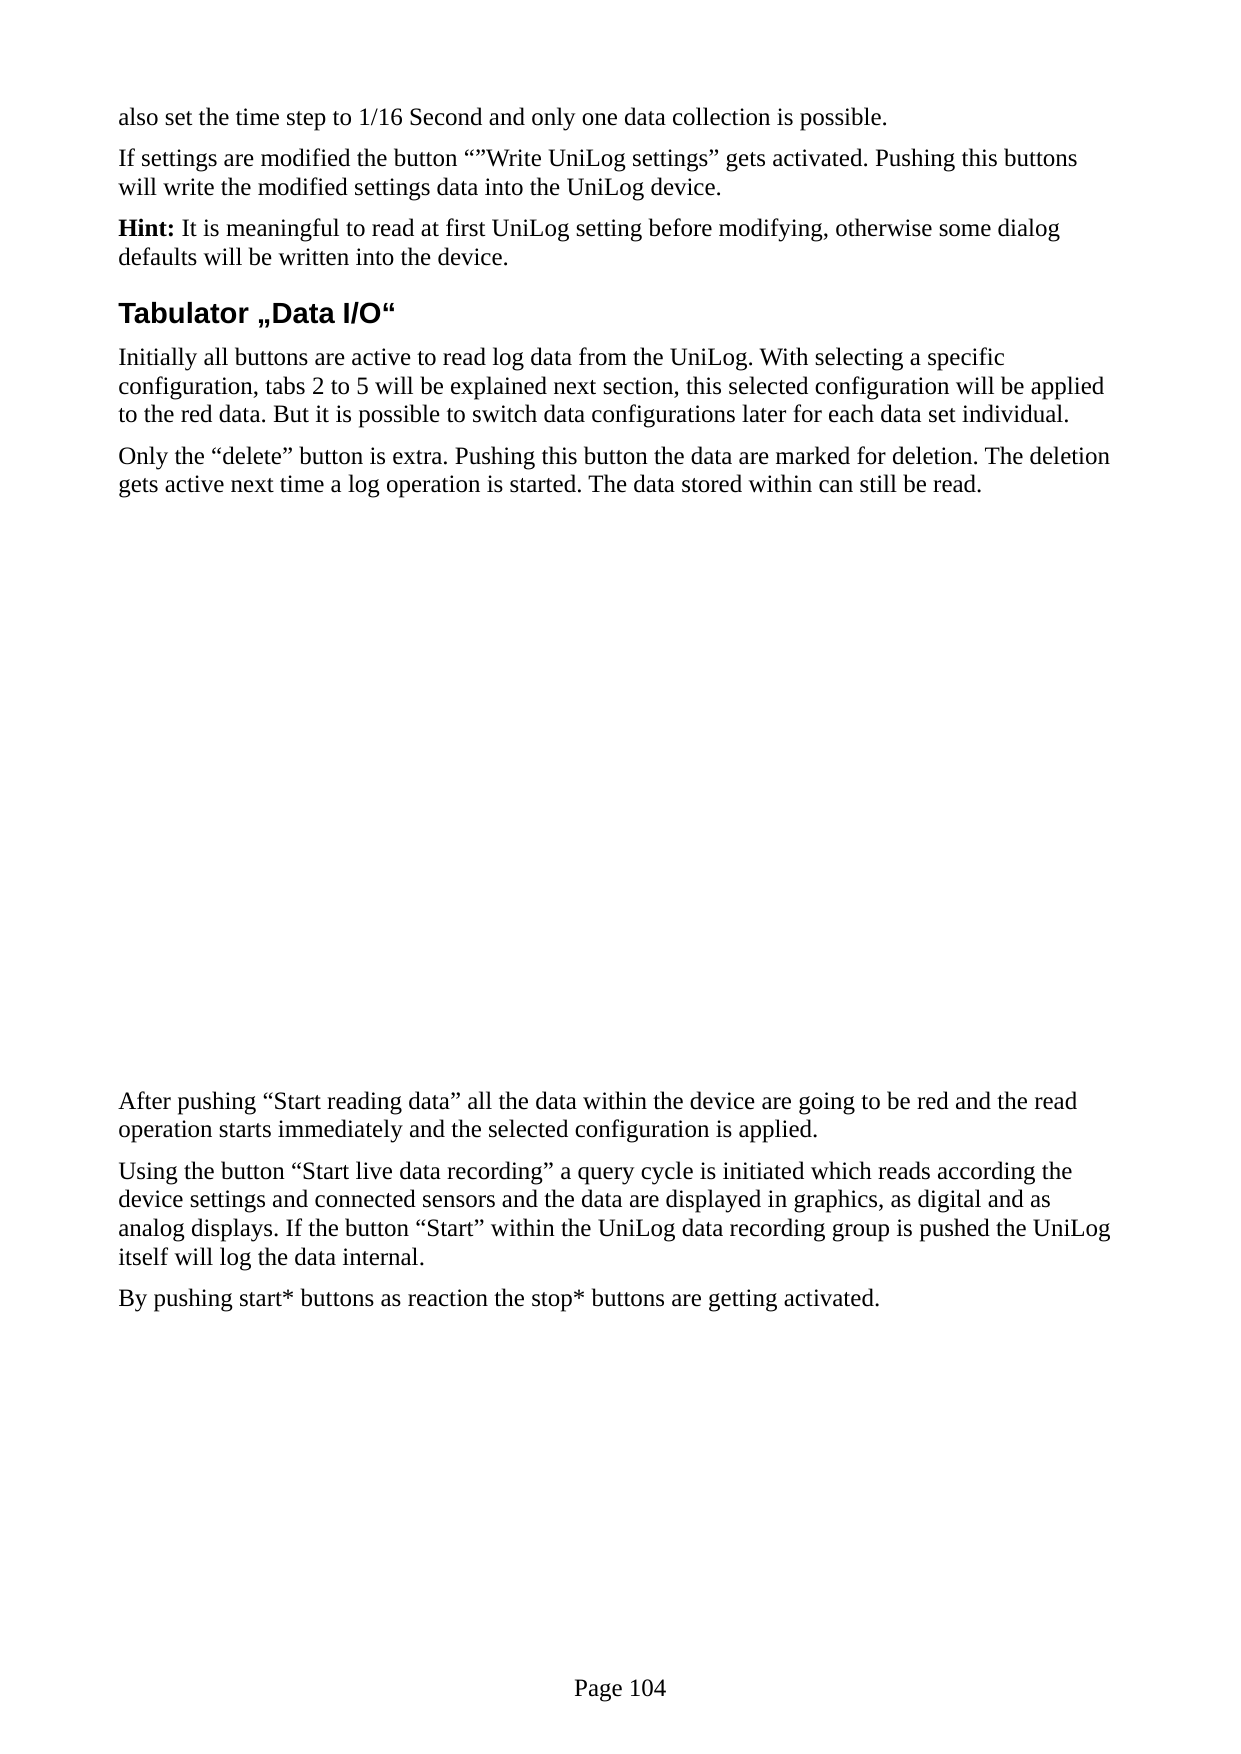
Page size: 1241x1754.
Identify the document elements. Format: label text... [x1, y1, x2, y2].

text After pushing “Start reading data” all the data within the device are going to be red and the read operation starts immediately and the selected configuration is applied. [118, 1086, 1122, 1143]
text Using the button “Start live data recording” a query cycle is initiated which reads according the device settings and connected sensors and the data are displayed in graphics, as digital and as analog displays. If the button “Start” within the UniLog data recording group is pushed the UniLog itself will log the data internal. [118, 1156, 1122, 1271]
text Initially all buttons are active to read log data from the UniLog. With selecting a specific configuration, tabs 2 to 5 will be explained next section, this selected configuration will be applied to the red data. But it is possible to switch data configurations later for each data set individual. [118, 342, 1122, 428]
text Hint: It is meaningful to read at first UniLog setting before modifying, otherwise some dialog defaults will be written into the device. [118, 213, 1122, 271]
text By pushing start* buttons as reaction the stop* buttons are getting activated. [118, 1283, 1122, 1312]
text If settings are modified the button “”Write UniLog settings” gets activated. Pushing this buttons will write the modified settings data into the UniLog device. [118, 143, 1122, 201]
text Only the “delete” button is extra. Pushing this button the data are marked for deletion. The deletion gets active next time a log operation is started. The data stored within can still be read. [118, 441, 1122, 498]
subtitle Tabulator „Data I/O“ [118, 296, 1122, 329]
text also set the time step to 1/16 Second and only one data collection is possible. [118, 102, 1122, 131]
